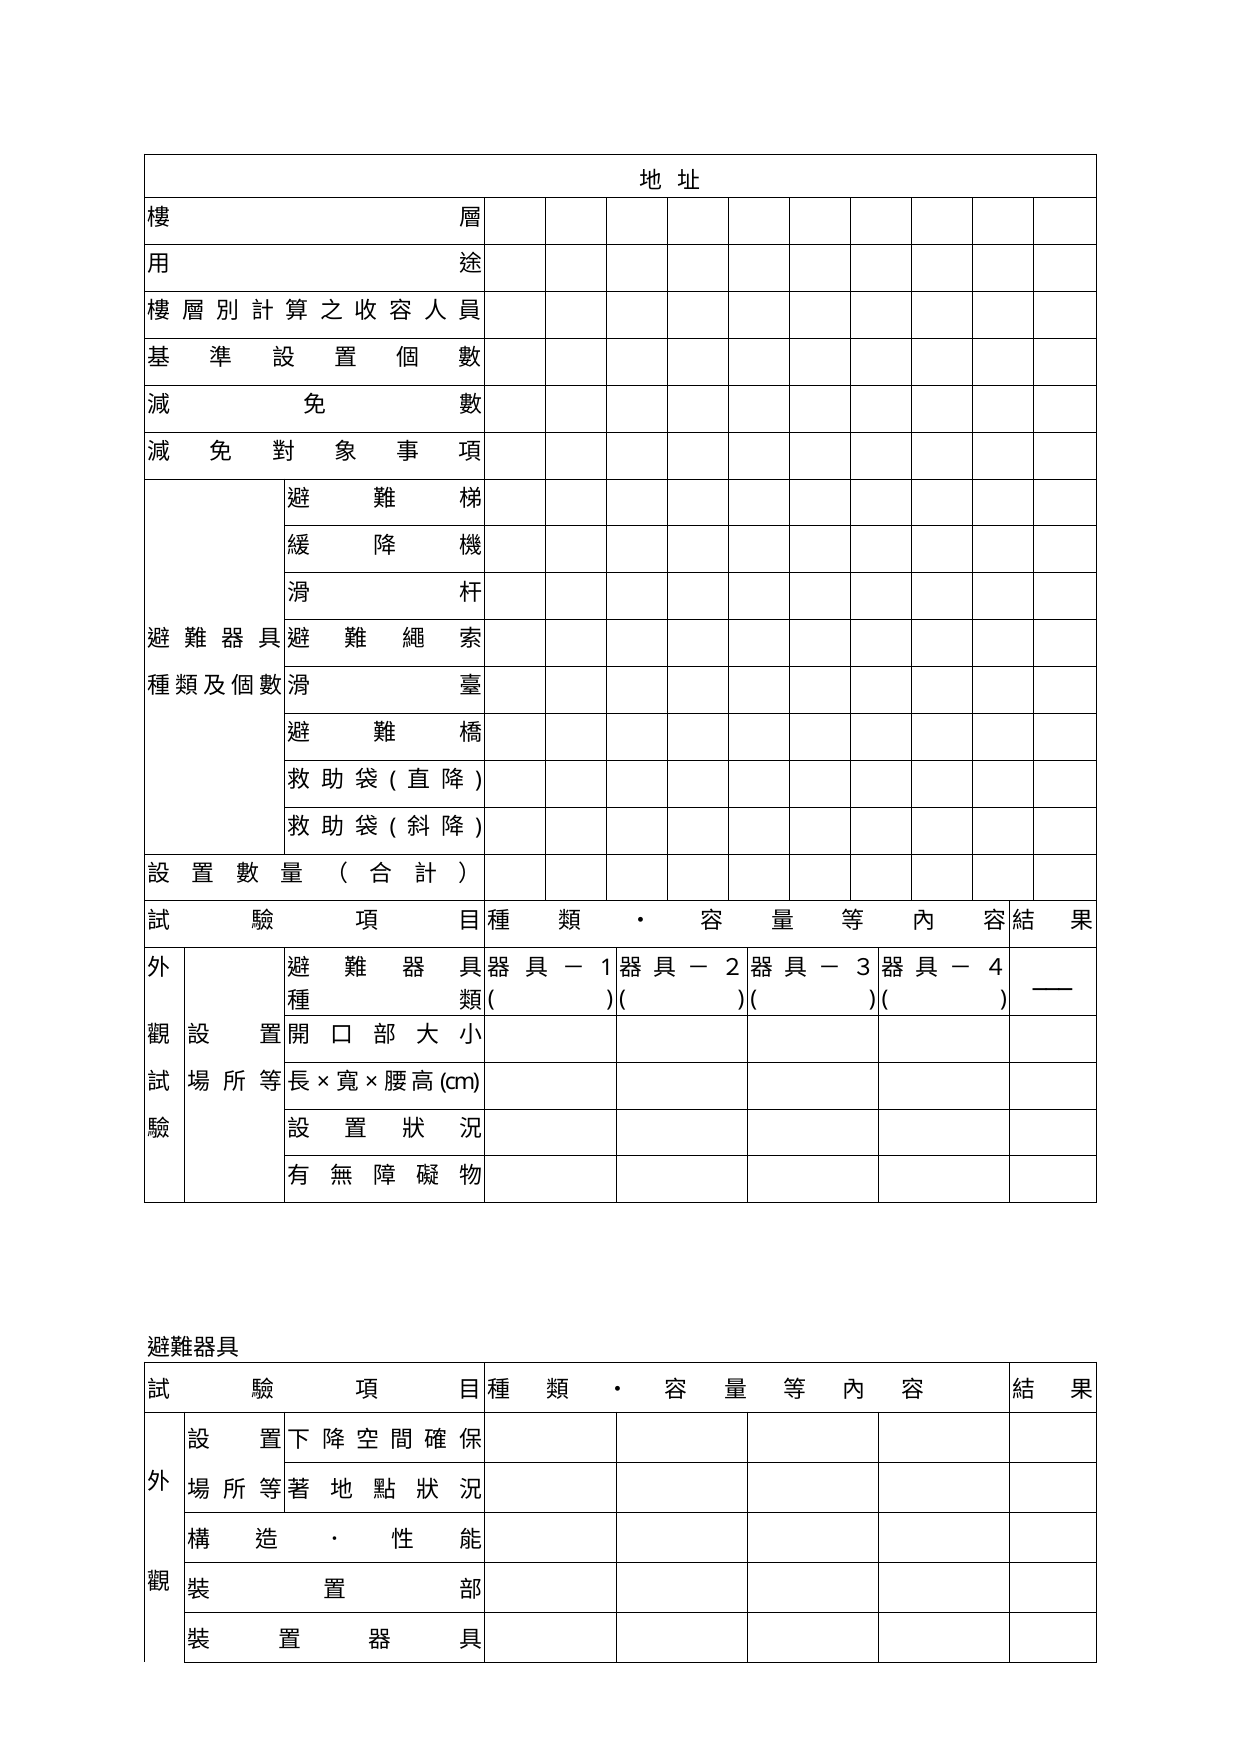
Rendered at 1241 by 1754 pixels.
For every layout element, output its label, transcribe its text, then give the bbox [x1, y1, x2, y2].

table_cell [1010, 1463, 1096, 1512]
table_cell [485, 1563, 616, 1612]
table_cell [546, 526, 606, 572]
table_cell [790, 714, 850, 760]
table_cell [617, 1110, 747, 1155]
table_cell [912, 433, 972, 478]
table_cell [607, 386, 667, 432]
table_cell 緩降機 [285, 526, 484, 572]
table_cell [973, 808, 1033, 853]
table_cell [668, 198, 728, 244]
table_cell [607, 433, 667, 478]
table_cell [485, 667, 545, 713]
table_cell [485, 1063, 616, 1108]
table_cell [546, 761, 606, 807]
table_cell [729, 761, 789, 807]
table_cell [1034, 339, 1096, 385]
table_cell [879, 1563, 1009, 1612]
table_cell [546, 433, 606, 478]
table_cell 外 [145, 1462, 184, 1512]
table_cell [912, 620, 972, 666]
table_cell 觀 [145, 1562, 184, 1612]
table_cell [485, 198, 545, 244]
table_cell [912, 667, 972, 713]
table_cell [1010, 1016, 1096, 1062]
table_cell 器具－1 ( ) [485, 948, 616, 1015]
table_cell [851, 855, 911, 900]
table_cell [546, 245, 606, 291]
table_cell [1034, 526, 1096, 572]
table_cell [729, 433, 789, 478]
table_cell [912, 198, 972, 244]
table_cell [617, 1513, 747, 1562]
table_cell [485, 433, 545, 478]
table_cell [748, 1413, 878, 1462]
table_cell 地 址 [585, 155, 1096, 197]
table_cell 樓層別計算之收容人員 [145, 292, 484, 338]
table_cell [790, 433, 850, 478]
table_cell [879, 1063, 1009, 1108]
table_cell [912, 808, 972, 853]
table_cell [973, 245, 1033, 291]
table_cell 器具－３ ( ) [748, 948, 878, 1015]
table_cell [1010, 1156, 1096, 1202]
table_header 結果 [1010, 1363, 1096, 1412]
table_cell 觀 [145, 1015, 184, 1062]
table_cell [790, 339, 850, 385]
table_cell [607, 808, 667, 853]
table_cell [617, 1016, 747, 1062]
table_cell [485, 386, 545, 432]
table_cell [668, 526, 728, 572]
table_cell [973, 620, 1033, 666]
table_cell [485, 573, 545, 619]
table_cell [607, 339, 667, 385]
table_cell [879, 1513, 1009, 1562]
table_cell [1010, 1513, 1096, 1562]
table_cell [851, 480, 911, 525]
table_cell [748, 1063, 878, 1108]
table_cell 器具－４ ( ) [879, 948, 1009, 1015]
table_cell [185, 1155, 284, 1202]
table_cell [729, 573, 789, 619]
table_cell [145, 1512, 184, 1562]
table_cell [748, 1156, 878, 1202]
table_cell [485, 1413, 616, 1462]
table_cell [790, 245, 850, 291]
table_cell [912, 714, 972, 760]
table_cell 種類‧容量等內容 [485, 901, 1009, 947]
table_cell [729, 526, 789, 572]
table_cell [145, 480, 284, 525]
table_cell [973, 573, 1033, 619]
table_cell [145, 760, 284, 807]
table_cell [546, 855, 606, 900]
table_cell 驗 [145, 1109, 184, 1155]
table_cell 下降空間確保 [285, 1413, 484, 1462]
table_cell [1034, 620, 1096, 666]
table_cell [973, 480, 1033, 525]
table_cell [729, 386, 789, 432]
table_cell [973, 339, 1033, 385]
table_cell [851, 339, 911, 385]
table_cell [485, 1613, 616, 1662]
table_cell [546, 620, 606, 666]
table_cell [973, 386, 1033, 432]
table_cell [748, 1110, 878, 1155]
table_cell [748, 1463, 878, 1512]
table_cell [607, 620, 667, 666]
table_cell [879, 1413, 1009, 1462]
table_cell [607, 245, 667, 291]
table_cell [729, 198, 789, 244]
table_cell [546, 714, 606, 760]
table_cell [851, 292, 911, 338]
table_cell [607, 855, 667, 900]
table_cell [879, 1463, 1009, 1512]
table_cell [617, 1613, 747, 1662]
table_cell 減免對象事項 [145, 433, 484, 478]
table_cell 場所等 [185, 1462, 284, 1512]
table_cell [546, 573, 606, 619]
table_cell [790, 667, 850, 713]
table_cell [748, 1513, 878, 1562]
table_cell [912, 761, 972, 807]
table_cell [729, 714, 789, 760]
table_cell 裝置器具 [185, 1613, 484, 1662]
table_cell [485, 1110, 616, 1155]
table_cell [485, 339, 545, 385]
table_cell [485, 1156, 616, 1202]
table_cell [485, 245, 545, 291]
table_cell 結果 [1010, 901, 1096, 947]
table_cell [668, 433, 728, 478]
table_cell [1034, 573, 1096, 619]
table_cell [748, 1613, 878, 1662]
table_cell 避難梯 [285, 480, 484, 525]
table_cell [973, 761, 1033, 807]
table_cell [668, 855, 728, 900]
table_cell [485, 620, 545, 666]
table_cell [790, 855, 850, 900]
table_cell 設置 [185, 1015, 284, 1062]
table_cell [145, 807, 284, 853]
table_cell 避難器具 種類 [285, 948, 484, 1015]
table_cell [729, 245, 789, 291]
table_cell 外 [145, 948, 184, 1015]
table_cell 樓層 [145, 198, 484, 244]
table_cell [607, 292, 667, 338]
table_cell [145, 525, 284, 572]
table_cell [1034, 714, 1096, 760]
table_cell [912, 292, 972, 338]
table_cell 避難橋 [285, 714, 484, 760]
table_cell [879, 1613, 1009, 1662]
table_cell [668, 292, 728, 338]
table_cell [729, 855, 789, 900]
table_cell [607, 480, 667, 525]
table_cell [485, 714, 545, 760]
table_cell [1034, 245, 1096, 291]
table_cell [748, 1016, 878, 1062]
table_cell [617, 1156, 747, 1202]
table_header 種類‧容量等內容 [485, 1363, 1009, 1412]
table_cell [617, 1463, 747, 1512]
table_cell 設置數量（合計） [145, 855, 484, 900]
table_cell [617, 1563, 747, 1612]
table_cell 試驗項目 [145, 901, 484, 947]
table_cell [879, 1156, 1009, 1202]
table_cell [617, 1413, 747, 1462]
table_cell ─── [1010, 948, 1096, 1015]
table_cell [851, 433, 911, 478]
table_cell [607, 667, 667, 713]
table_cell [790, 292, 850, 338]
table_cell [668, 761, 728, 807]
table_cell [912, 573, 972, 619]
table_cell [485, 292, 545, 338]
table_cell [912, 480, 972, 525]
table_cell [485, 808, 545, 853]
table_cell [973, 855, 1033, 900]
table_cell [607, 573, 667, 619]
table_cell 器具－２ ( ) [617, 948, 747, 1015]
table_cell [668, 573, 728, 619]
table_cell [1010, 1613, 1096, 1662]
table_cell [668, 667, 728, 713]
table_cell [973, 714, 1033, 760]
table_cell [851, 620, 911, 666]
table_cell [668, 620, 728, 666]
table_cell 構造．性能 [185, 1513, 484, 1562]
table_cell [546, 808, 606, 853]
table_cell [912, 339, 972, 385]
table_cell [748, 1563, 878, 1612]
table_cell [912, 526, 972, 572]
table_cell 種類及個數 [145, 666, 284, 713]
table_cell [879, 1016, 1009, 1062]
table_cell [973, 433, 1033, 478]
table_cell [1034, 855, 1096, 900]
table_cell 設置 [185, 1413, 284, 1462]
table_cell 場所等 [185, 1062, 284, 1108]
table_cell [729, 620, 789, 666]
table_cell [790, 808, 850, 853]
table_cell [912, 855, 972, 900]
table_cell [485, 1513, 616, 1562]
table_cell [851, 198, 911, 244]
table_cell [145, 572, 284, 619]
table_cell 減免數 [145, 386, 484, 432]
table_cell [485, 855, 545, 900]
table_cell [790, 573, 850, 619]
table_cell 避難繩索 [285, 620, 484, 666]
table_cell [1034, 386, 1096, 432]
table_cell [790, 526, 850, 572]
table_cell [485, 1016, 616, 1062]
table_cell 避難器具 [145, 619, 284, 666]
table_cell [790, 386, 850, 432]
table_header 試驗項目 [145, 1363, 484, 1412]
table_cell [973, 292, 1033, 338]
table_cell [790, 198, 850, 244]
table_cell [790, 620, 850, 666]
table_cell [851, 761, 911, 807]
table_cell [546, 198, 606, 244]
table_cell [546, 292, 606, 338]
table_cell [729, 292, 789, 338]
table_cell [912, 245, 972, 291]
table_cell [485, 526, 545, 572]
table_cell [851, 386, 911, 432]
table_cell [607, 526, 667, 572]
table_cell [546, 386, 606, 432]
table_cell 基準設置個數 [145, 339, 484, 385]
table_cell [1034, 198, 1096, 244]
table_cell 用途 [145, 245, 484, 291]
table_cell 長×寬×腰高(cm) [285, 1063, 484, 1108]
table_cell [546, 667, 606, 713]
table_cell [1034, 761, 1096, 807]
table_cell 著地點狀況 [285, 1463, 484, 1512]
table_cell [607, 198, 667, 244]
table_cell [851, 573, 911, 619]
table_cell 救助袋(直降) [285, 761, 484, 807]
table_cell [145, 155, 585, 197]
table_cell [668, 808, 728, 853]
table_cell [485, 761, 545, 807]
table_cell [729, 808, 789, 853]
table_cell [607, 761, 667, 807]
table_cell [668, 714, 728, 760]
table_cell [851, 245, 911, 291]
table_cell [729, 667, 789, 713]
table_cell 有無障礙物 [285, 1156, 484, 1202]
table_cell [1010, 1063, 1096, 1108]
table_cell [729, 339, 789, 385]
table_cell [1034, 292, 1096, 338]
table_cell [145, 1413, 184, 1462]
table_cell 救助袋(斜降) [285, 808, 484, 853]
text 避難器具 [148, 1328, 1092, 1362]
table_cell [485, 480, 545, 525]
table_cell [1034, 433, 1096, 478]
table_cell [851, 526, 911, 572]
table_cell [185, 948, 284, 1015]
table_cell [546, 339, 606, 385]
table_cell [973, 667, 1033, 713]
table_cell 裝置部 [185, 1563, 484, 1612]
table_cell [1034, 667, 1096, 713]
table_cell [668, 339, 728, 385]
table_cell [617, 1063, 747, 1108]
table_cell [668, 245, 728, 291]
table_cell [1010, 1413, 1096, 1462]
table_cell [668, 480, 728, 525]
table_cell [185, 1109, 284, 1155]
table_cell [546, 480, 606, 525]
table_cell [851, 808, 911, 853]
table_cell [790, 480, 850, 525]
table_cell [145, 1155, 184, 1202]
table_cell [145, 1612, 184, 1662]
table_cell [973, 526, 1033, 572]
table_cell [1034, 808, 1096, 853]
table_cell [485, 1463, 616, 1512]
table_cell [668, 386, 728, 432]
table_cell [729, 480, 789, 525]
table_cell [145, 713, 284, 760]
table_cell [851, 714, 911, 760]
table_cell 設置狀況 [285, 1110, 484, 1155]
table_cell 試 [145, 1062, 184, 1108]
table_cell [973, 198, 1033, 244]
table_cell [607, 714, 667, 760]
table_cell [1010, 1563, 1096, 1612]
table_cell 滑臺 [285, 667, 484, 713]
table_cell [879, 1110, 1009, 1155]
table_cell 滑杆 [285, 573, 484, 619]
table_cell [790, 761, 850, 807]
table_cell [1034, 480, 1096, 525]
table_cell [851, 667, 911, 713]
table_cell 開口部大小 [285, 1016, 484, 1062]
table_cell [1010, 1110, 1096, 1155]
table_cell [912, 386, 972, 432]
